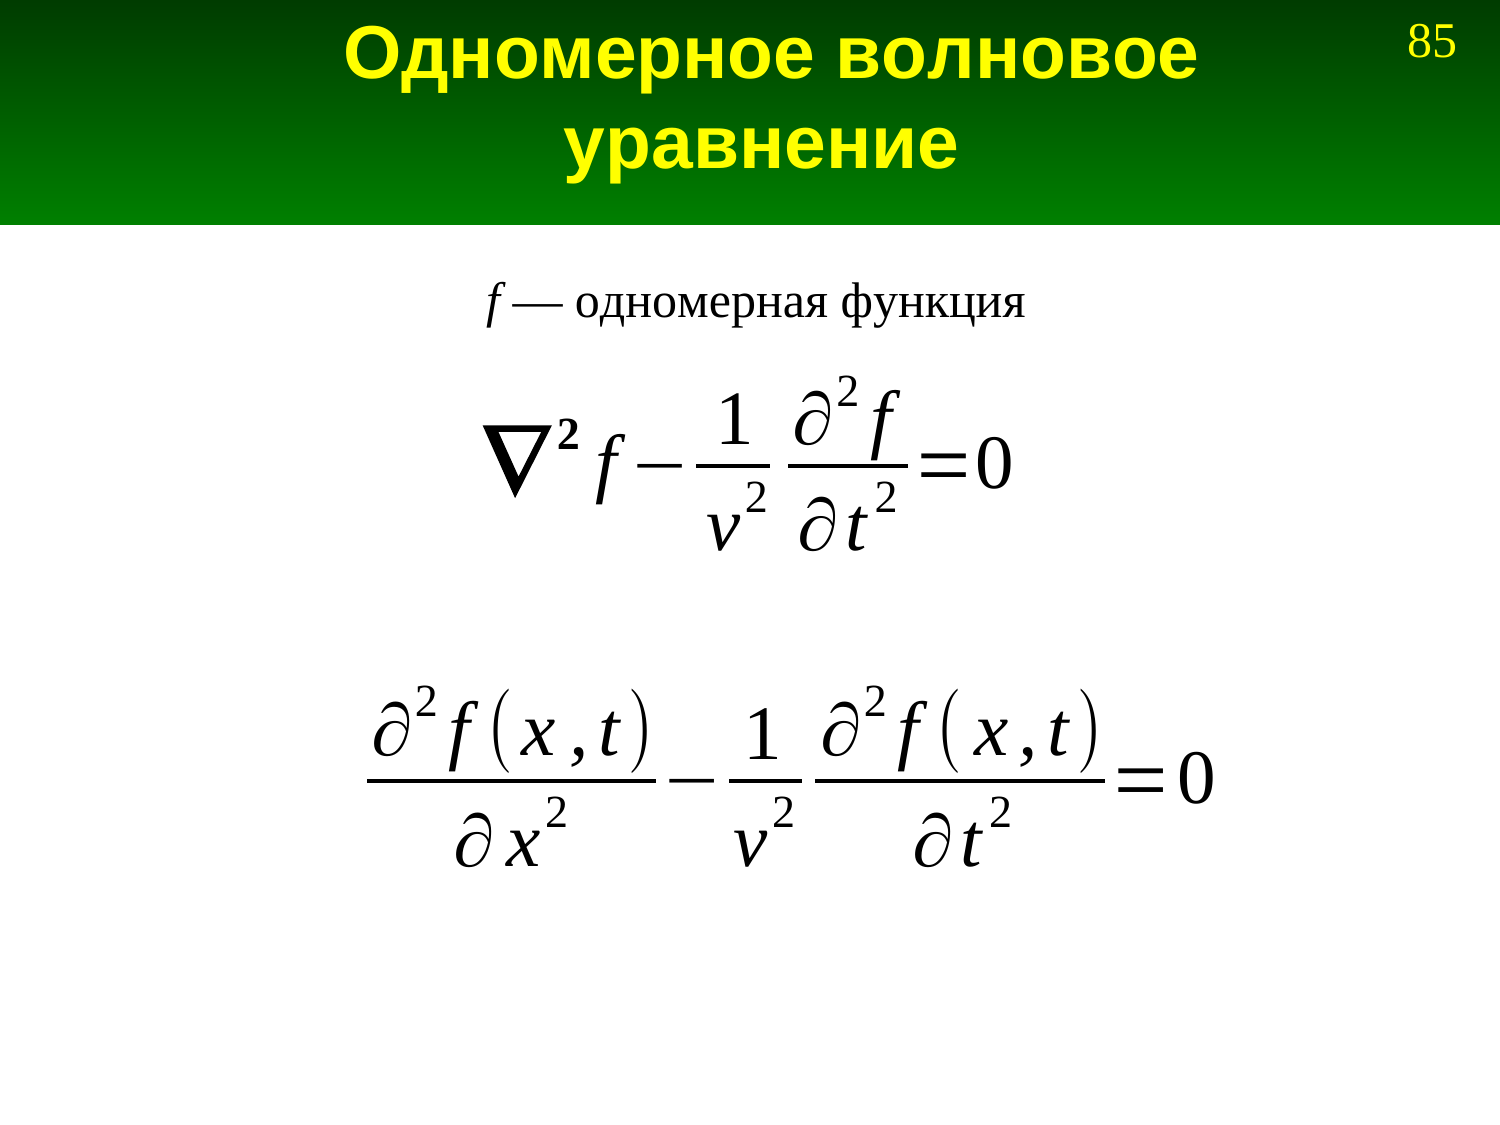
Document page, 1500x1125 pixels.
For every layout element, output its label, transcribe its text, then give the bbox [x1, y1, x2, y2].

chart [460, 363, 1036, 567]
chart [342, 673, 1236, 883]
title Одномерное волновое уравнение [123, 0, 1399, 192]
text_box f — одномерная функция [471, 259, 1041, 335]
